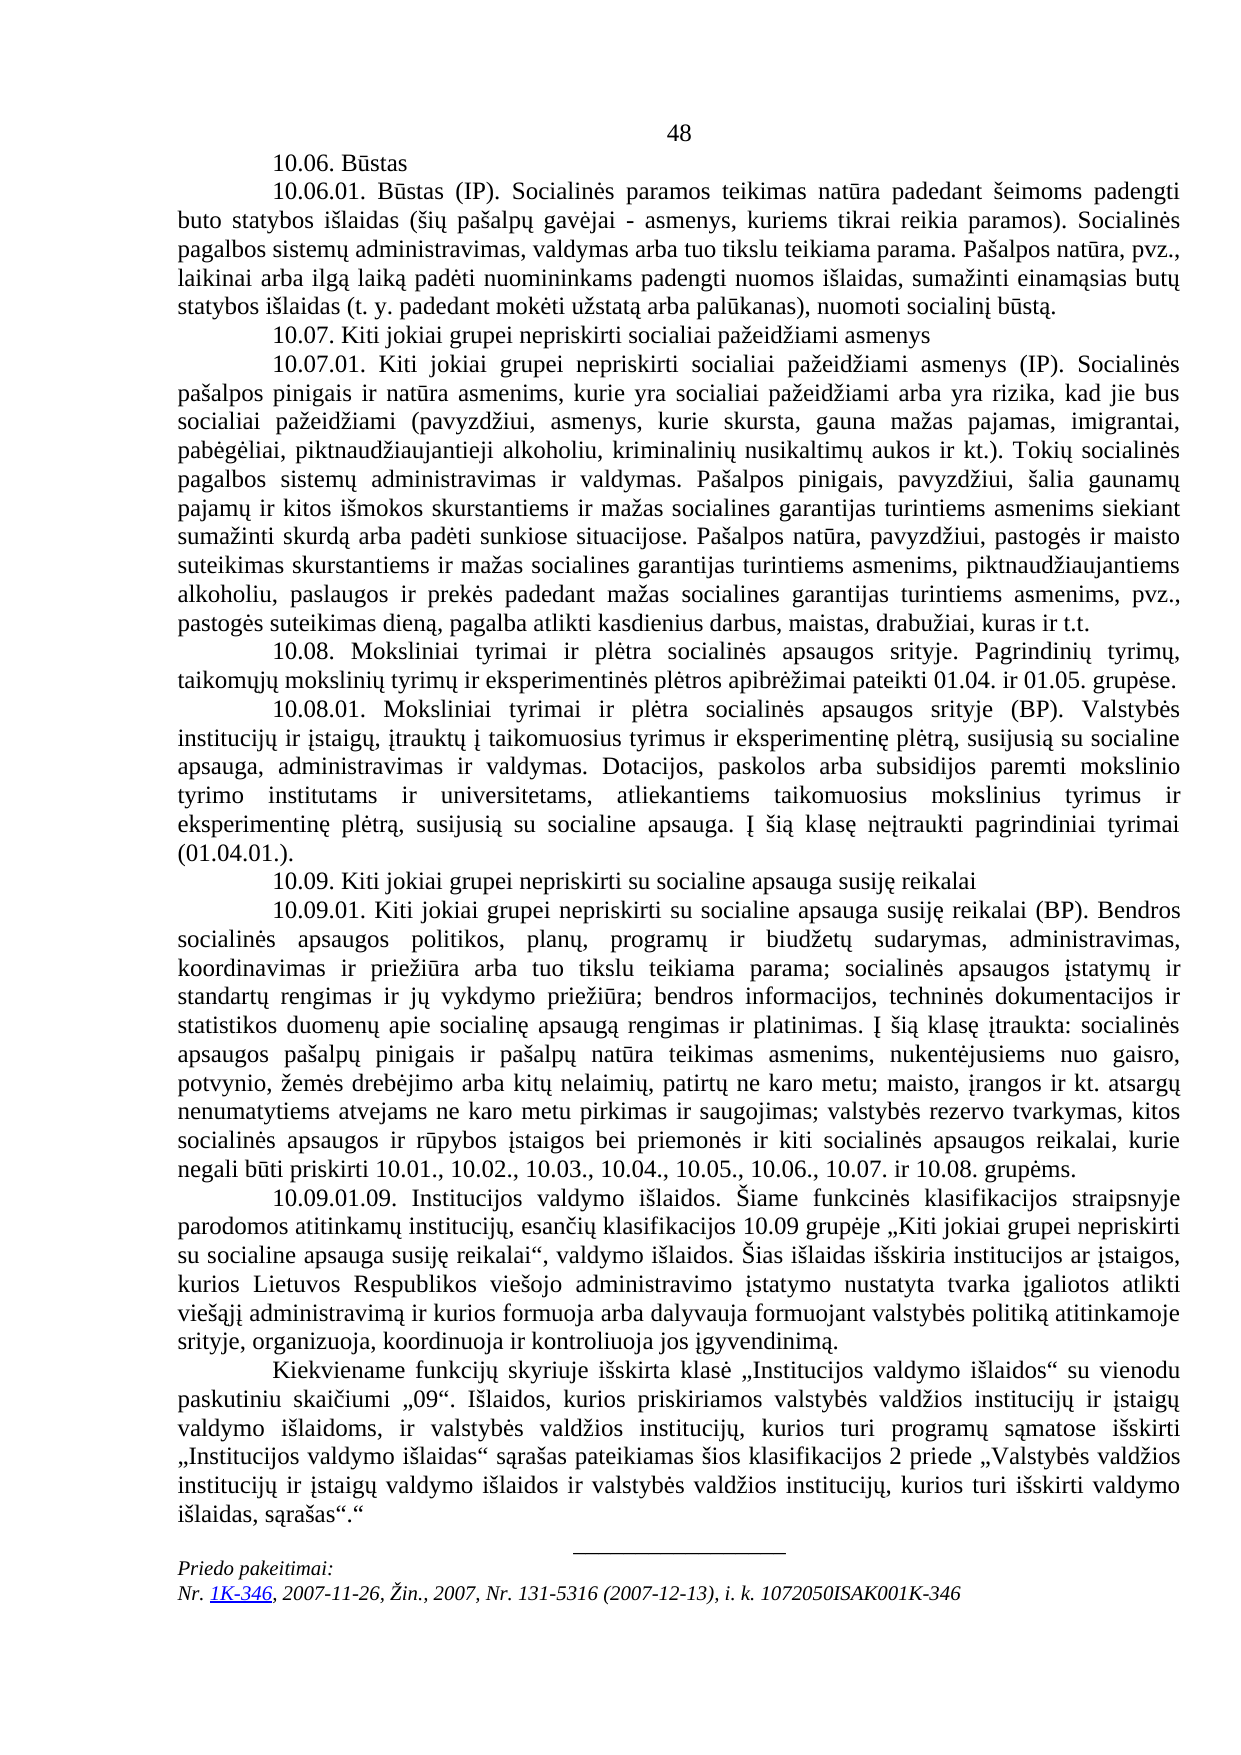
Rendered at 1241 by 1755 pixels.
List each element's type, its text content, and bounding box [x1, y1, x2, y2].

text Kiekviename funkcijų skyriuje išskirta klasė „Institucijos valdymo išlaidos“ su vienodu paskutiniu skaičiumi „09“. Išlaidos, kurios priskiriamos valstybės valdžios institucijų ir įstaigų valdymo išlaidoms, ir valstybės valdžios institucijų, kurios turi programų sąmatose išskirti „Institucijos valdymo išlaidas“ sąrašas pateikiamas šios klasifikacijos 2 priede „Valstybės valdžios institucijų ir įstaigų valdymo išlaidos ir valstybės valdžios institucijų, kurios turi išskirti valdymo išlaidas, sąrašas“.“ [177, 1355, 1181, 1528]
text 10.08.01. Moksliniai tyrimai ir plėtra socialinės apsaugos srityje (BP). Valstybės institucijų ir įstaigų, įtrauktų į taikomuosius tyrimus ir eksperimentinę plėtrą, susijusią su socialine apsauga, administravimas ir valdymas. Dotacijos, paskolos arba subsidijos paremti mokslinio tyrimo institutams ir universitetams, atliekantiems taikomuosius mokslinius tyrimus ir eksperimentinę plėtrą, susijusią su socialine apsauga. Į šią klasę neįtraukti pagrindiniai tyrimai (01.04.01.). [177, 694, 1181, 866]
text 10.06. Būstas [177, 148, 1181, 176]
text 10.07. Kiti jokiai grupei nepriskirti socialiai pažeidžiami asmenys [177, 320, 1181, 349]
text 10.06.01. Būstas (IP). Socialinės paramos teikimas natūra padedant šeimoms padengti buto statybos išlaidas (šių pašalpų gavėjai - asmenys, kuriems tikrai reikia paramos). Socialinės pagalbos sistemų administravimas, valdymas arba tuo tikslu teikiama parama. Pašalpos natūra, pvz., laikinai arba ilgą laiką padėti nuomininkams padengti nuomos išlaidas, sumažinti einamąsias butų statybos išlaidas (t. y. padedant mokėti užstatą arba palūkanas), nuomoti socialinį būstą. [177, 176, 1181, 320]
text 10.09.01. Kiti jokiai grupei nepriskirti su socialine apsauga susiję reikalai (BP). Bendros socialinės apsaugos politikos, planų, programų ir biudžetų sudarymas, administravimas, koordinavimas ir priežiūra arba tuo tikslu teikiama parama; socialinės apsaugos įstatymų ir standartų rengimas ir jų vykdymo priežiūra; bendros informacijos, techninės dokumentacijos ir statistikos duomenų apie socialinę apsaugą rengimas ir platinimas. Į šią klasę įtraukta: socialinės apsaugos pašalpų pinigais ir pašalpų natūra teikimas asmenims, nukentėjusiems nuo gaisro, potvynio, žemės drebėjimo arba kitų nelaimių, patirtų ne karo metu; maisto, įrangos ir kt. atsargų nenumatytiems atvejams ne karo metu pirkimas ir saugojimas; valstybės rezervo tvarkymas, kitos socialinės apsaugos ir rūpybos įstaigos bei priemonės ir kiti socialinės apsaugos reikalai, kurie negali būti priskirti 10.01., 10.02., 10.03., 10.04., 10.05., 10.06., 10.07. ir 10.08. grupėms. [177, 895, 1181, 1183]
text 10.09.01.09. Institucijos valdymo išlaidos. Šiame funkcinės klasifikacijos straipsnyje parodomos atitinkamų institucijų, esančių klasifikacijos 10.09 grupėje „Kiti jokiai grupei nepriskirti su socialine apsauga susiję reikalai“, valdymo išlaidos. Šias išlaidas išskiria institucijos ar įstaigos, kurios Lietuvos Respublikos viešojo administravimo įstatymo nustatyta tvarka įgaliotos atlikti viešąjį administravimą ir kurios formuoja arba dalyvauja formuojant valstybės politiką atitinkamoje srityje, organizuoja, koordinuoja ir kontroliuoja jos įgyvendinimą. [177, 1183, 1181, 1355]
text Nr. 1K-346, 2007-11-26, Žin., 2007, Nr. 131-5316 (2007-12-13), i. k. 1072050ISAK001K-346 [177, 1580, 1181, 1604]
text 10.09. Kiti jokiai grupei nepriskirti su socialine apsauga susiję reikalai [177, 866, 1181, 895]
text 10.08. Moksliniai tyrimai ir plėtra socialinės apsaugos srityje. Pagrindinių tyrimų, taikomųjų mokslinių tyrimų ir eksperimentinės plėtros apibrėžimai pateikti 01.04. ir 01.05. grupėse. [177, 636, 1181, 694]
text 10.07.01. Kiti jokiai grupei nepriskirti socialiai pažeidžiami asmenys (IP). Socialinės pašalpos pinigais ir natūra asmenims, kurie yra socialiai pažeidžiami arba yra rizika, kad jie bus socialiai pažeidžiami (pavyzdžiui, asmenys, kurie skursta, gauna mažas pajamas, imigrantai, pabėgėliai, piktnaudžiaujantieji alkoholiu, kriminalinių nusikaltimų aukos ir kt.). Tokių socialinės pagalbos sistemų administravimas ir valdymas. Pašalpos pinigais, pavyzdžiui, šalia gaunamų pajamų ir kitos išmokos skurstantiems ir mažas socialines garantijas turintiems asmenims siekiant sumažinti skurdą arba padėti sunkiose situacijose. Pašalpos natūra, pavyzdžiui, pastogės ir maisto suteikimas skurstantiems ir mažas socialines garantijas turintiems asmenims, piktnaudžiaujantiems alkoholiu, paslaugos ir prekės padedant mažas socialines garantijas turintiems asmenims, pvz., pastogės suteikimas dieną, pagalba atlikti kasdienius darbus, maistas, drabužiai, kuras ir t.t. [177, 349, 1181, 636]
text Priedo pakeitimai: [177, 1556, 1181, 1580]
text _________________ [177, 1528, 1181, 1556]
